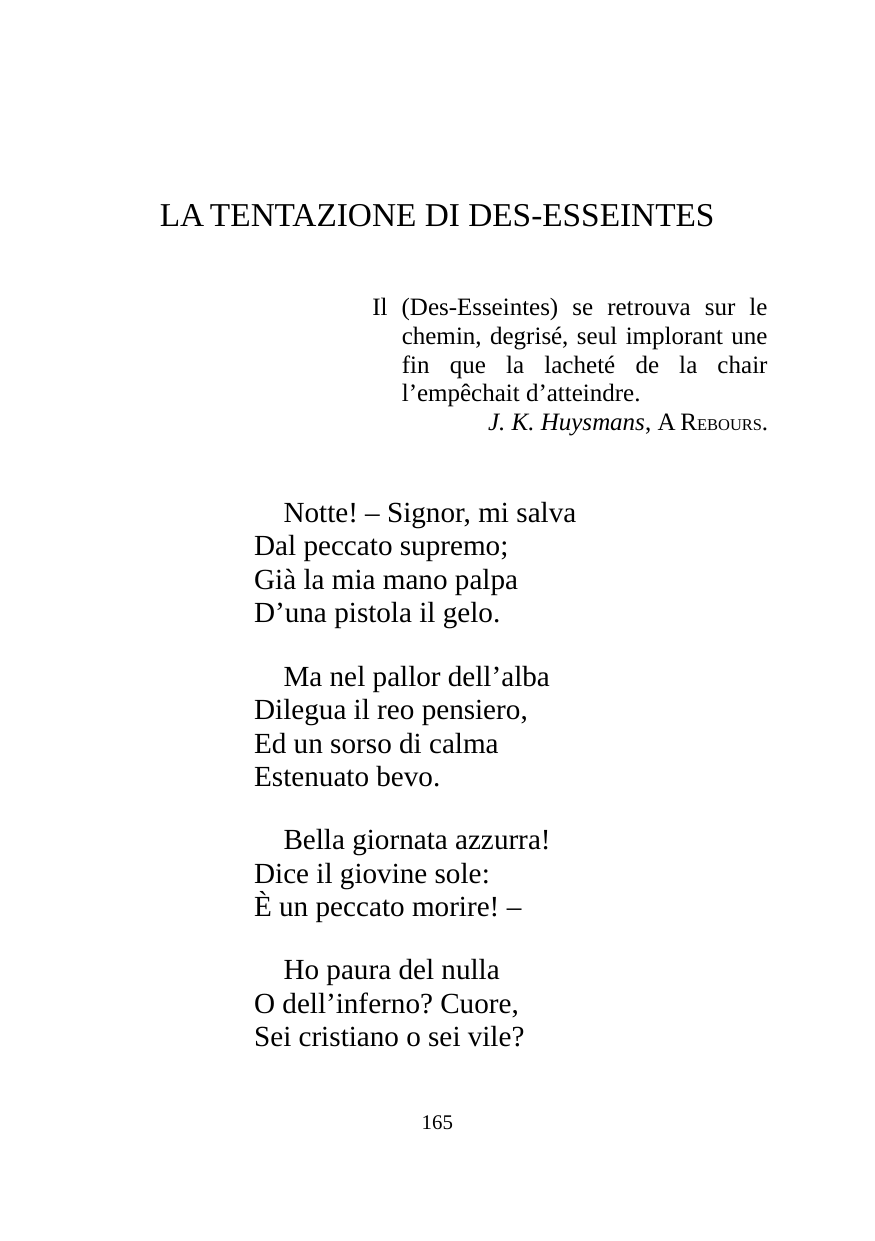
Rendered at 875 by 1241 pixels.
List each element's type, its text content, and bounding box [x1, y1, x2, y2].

text Notte! – Signor, mi salva [254, 495, 768, 528]
text Dilegua il reo pensiero, [254, 692, 768, 726]
text È un peccato morire! – [254, 889, 768, 923]
text Il (Des-Esseintes) se retrouva sur le chemin, degrisé, seul implorant une fin que la lacheté de la chair l’empêchait d’atteindre. [372, 292, 768, 407]
text Bella giornata azzurra! [254, 822, 768, 856]
text Dal peccato supremo; [254, 528, 768, 562]
text Estenuato bevo. [254, 759, 768, 793]
text O dell’inferno? Cuore, [254, 986, 768, 1019]
text Ma nel pallor dell’alba [254, 659, 768, 692]
text Dice il giovine sole: [254, 856, 768, 889]
text Sei cristiano o sei vile? [254, 1019, 768, 1053]
text D’una pistola il gelo. [254, 596, 768, 629]
text J. K. Huysmans, A Rebours. [372, 407, 768, 436]
text Ed un sorso di calma [254, 726, 768, 759]
subtitle LA TENTAZIONE DI DES-ESSEINTES [106, 195, 768, 233]
text Ho paura del nulla [254, 952, 768, 986]
text Già la mia mano palpa [254, 562, 768, 596]
